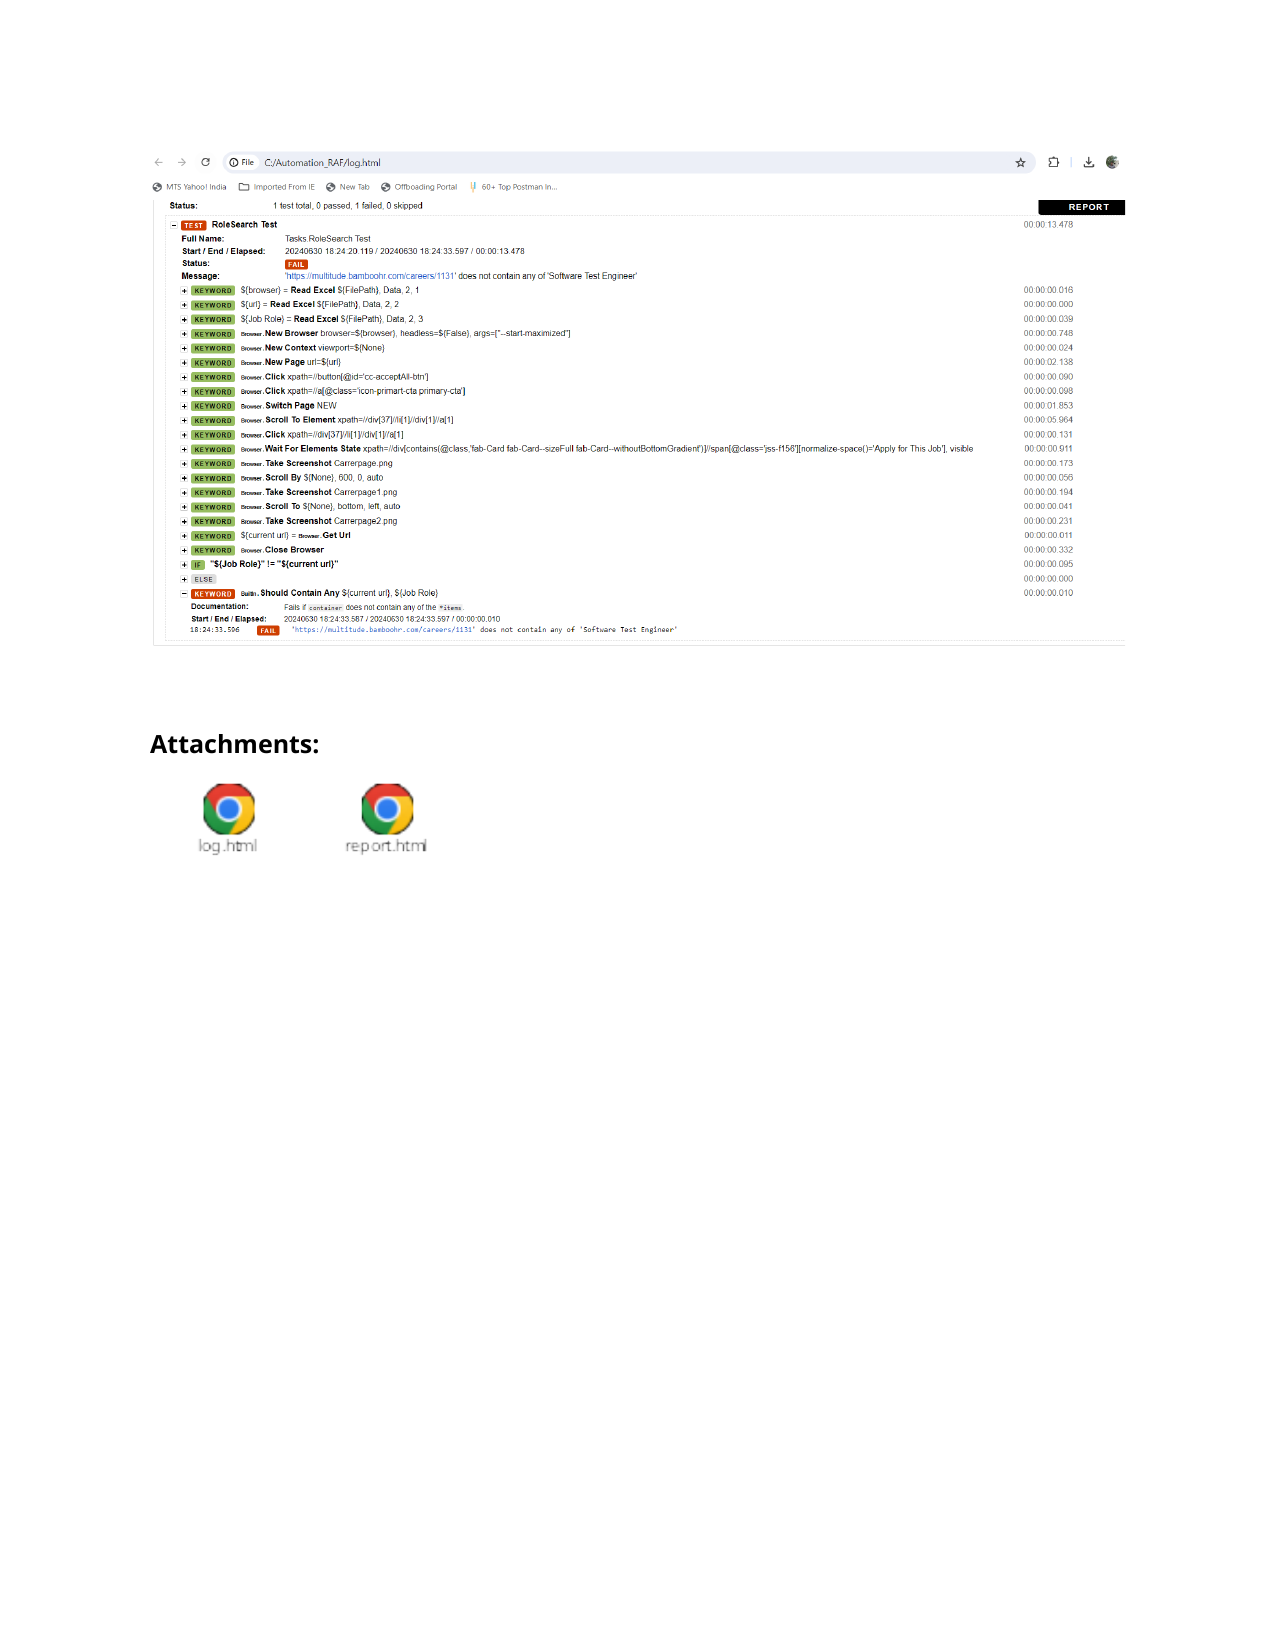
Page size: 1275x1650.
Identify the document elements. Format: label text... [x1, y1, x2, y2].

text Attachments: [150, 727, 1125, 761]
